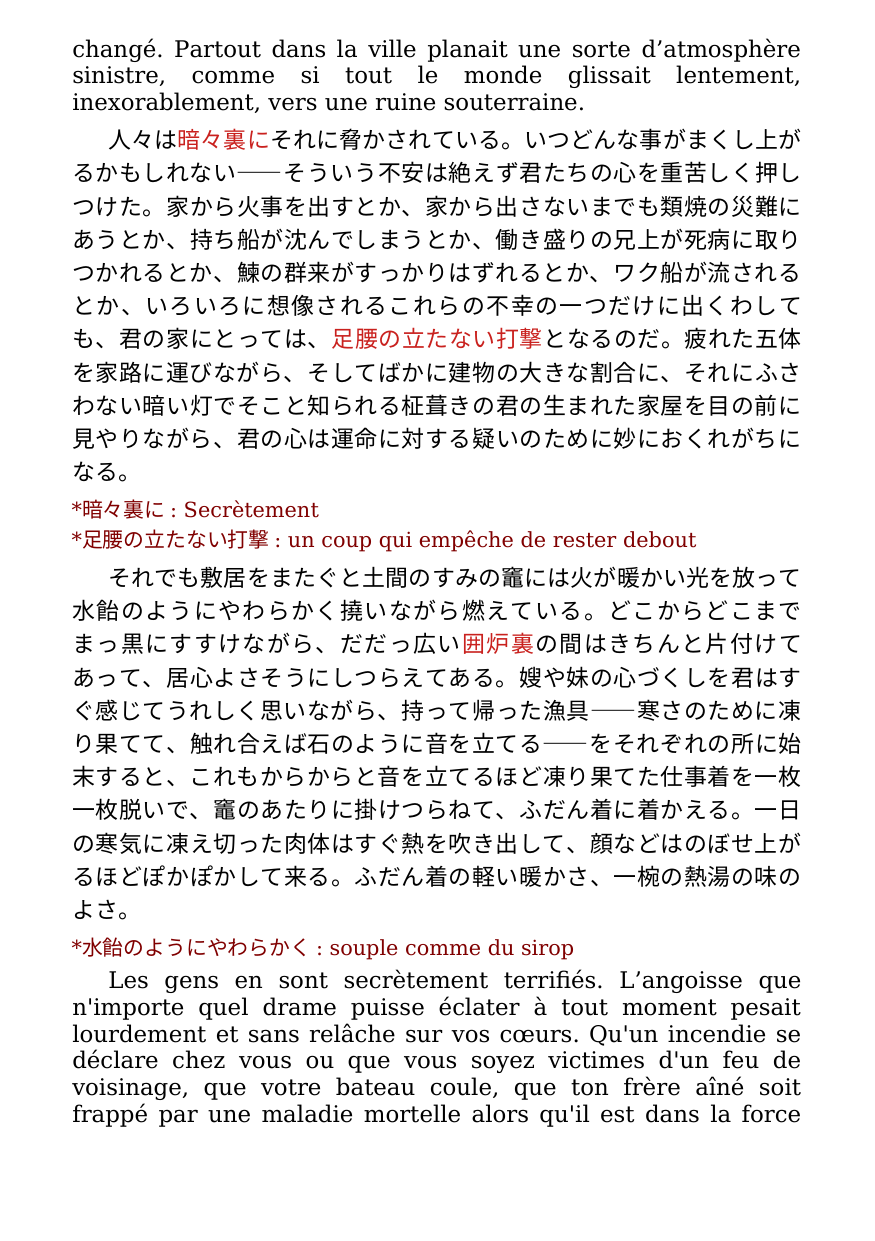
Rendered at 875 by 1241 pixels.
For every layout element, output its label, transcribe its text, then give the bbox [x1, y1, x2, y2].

text それでも敷居をまたぐと土間のすみの竈には火が暖かい光を放って水飴のようにやわらかく撓いながら燃えている。どこからどこまでまっ黒にすすけながら、だだっ広い囲炉裏の間はきちんと片付けてあって、居心よさそうにしつらえてある。嫂や妹の心づくしを君はすぐ感じてうれしく思いながら、持って帰った漁具――寒さのために凍り果てて、触れ合えば石のように音を立てる――をそれぞれの所に始末すると、これもからからと音を立てるほど凍り果てた仕事着を一枚一枚脱いで、竈のあたりに掛けつらねて、ふだん着に着かえる。一日の寒気に凍え切った肉体はすぐ熱を吹き出して、顔などはのぼせ上がるほどぽかぽかして来る。ふだん着の軽い暖かさ、一椀の熱湯の味のよさ。 [72, 560, 802, 925]
text *足腰の立たない打撃 : un coup qui empêche de rester debout [71, 524, 803, 554]
text *水飴のようにやわらかく : souple comme du sirop [71, 931, 803, 961]
text changé. Partout dans la ville planait une sorte d’atmosphère sinistre, comme si tout le monde glissait lentement, inexorablement, vers une ruine souterraine. [72, 36, 802, 116]
text 人々は暗々裏にそれに脅かされている。いつどんな事がまくし上がるかもしれない――そういう不安は絶えず君たちの心を重苦しく押しつけた。家から火事を出すとか、家から出さないまでも類焼の災難にあうとか、持ち船が沈んでしまうとか、働き盛りの兄上が死病に取りつかれるとか、鰊の群来がすっかりはずれるとか、ワク船が流されるとか、いろいろに想像されるこれらの不幸の一つだけに出くわしても、君の家にとっては、足腰の立たない打撃となるのだ。疲れた五体を家路に運びながら、そしてばかに建物の大きな割合に、それにふさわない暗い灯でそこと知られる柾葺きの君の生まれた家屋を目の前に見やりながら、君の心は運命に対する疑いのために妙におくれがちになる。 [72, 122, 802, 487]
text *暗々裏に : Secrètement [71, 493, 803, 524]
text Les gens en sont secrètement terrifiés. L’angoisse que n'importe quel drame puisse éclater à tout moment pesait lourdement et sans relâche sur vos cœurs. Qu'un incendie se déclare chez vous ou que vous soyez victimes d'un feu de voisinage, que votre bateau coule, que ton frère aîné soit frappé par une maladie mortelle alors qu'il est dans la force [72, 967, 802, 1127]
